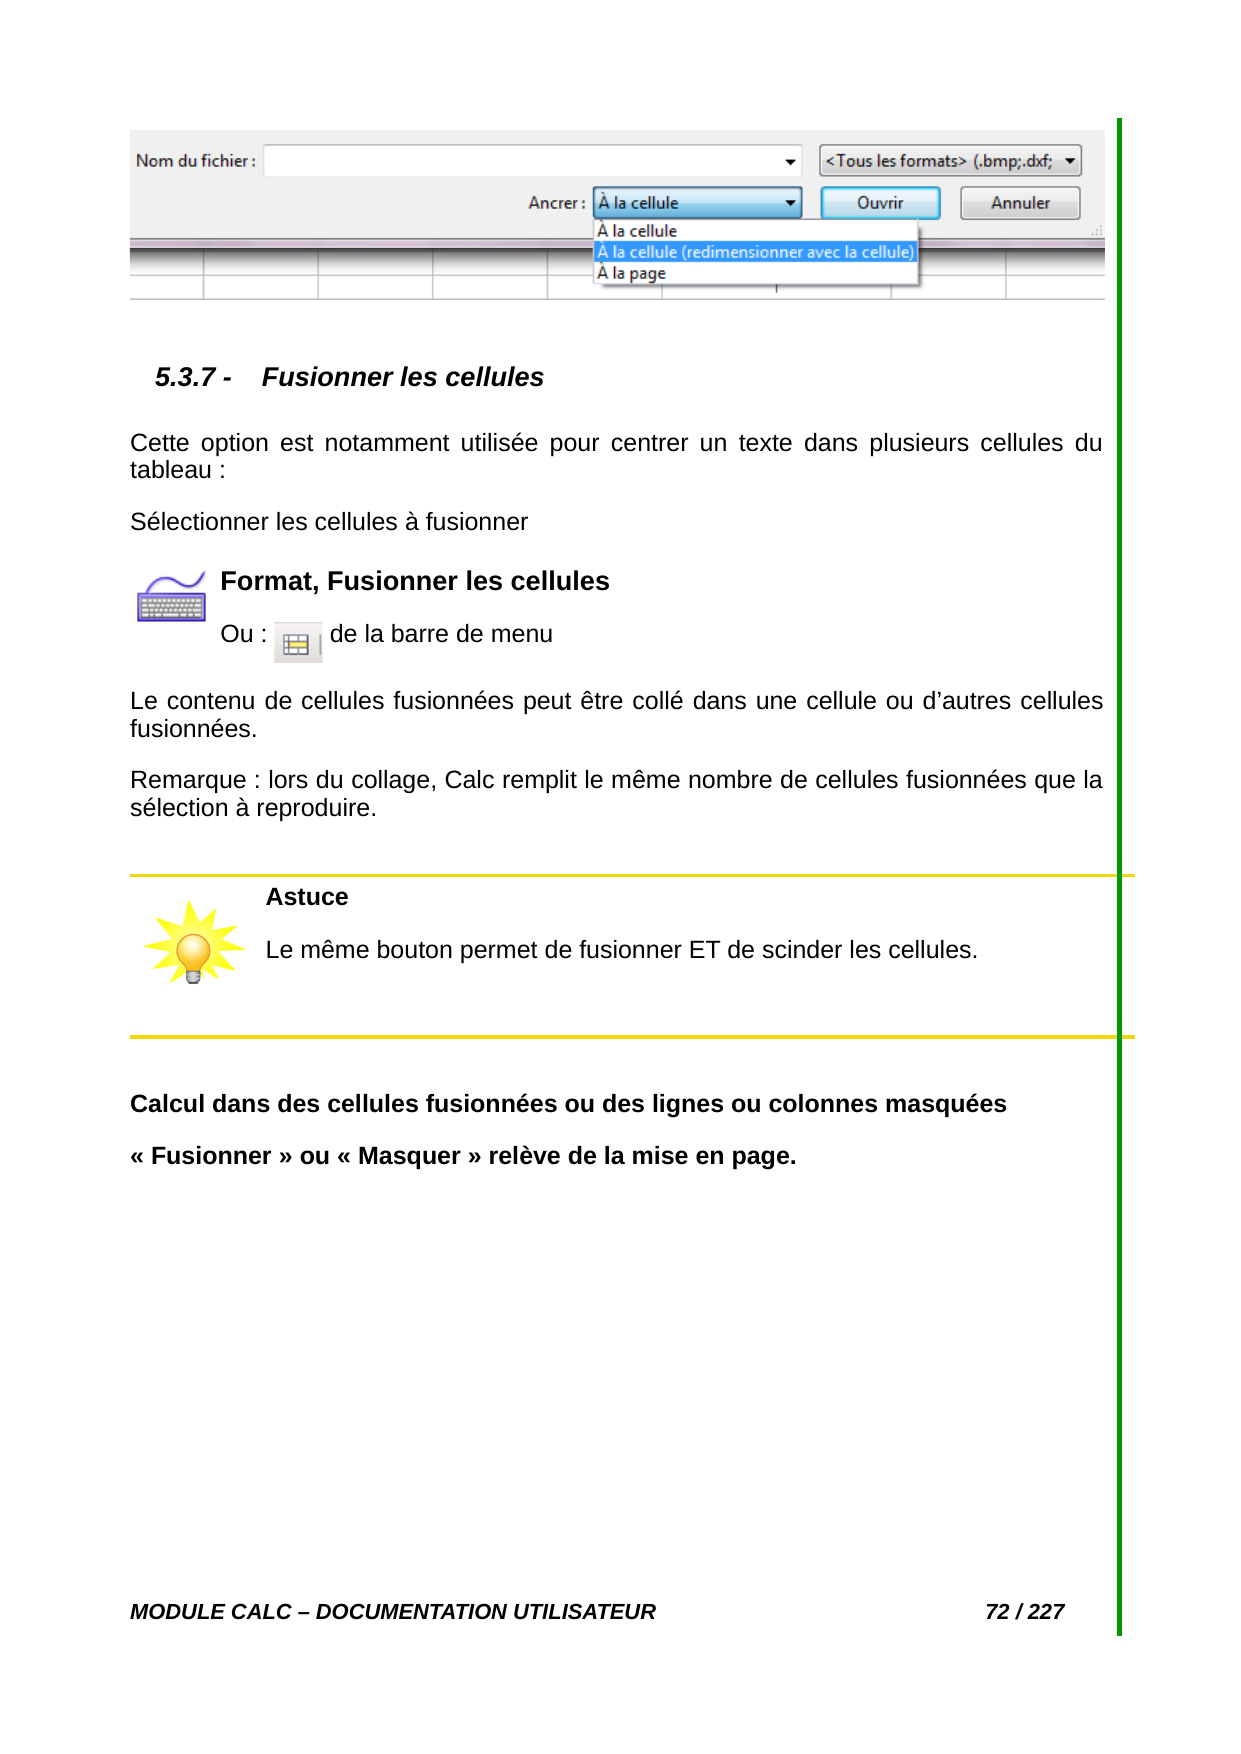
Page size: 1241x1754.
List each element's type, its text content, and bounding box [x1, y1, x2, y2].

table_header [130, 877, 259, 1035]
text « Fusionner » ou « Masquer » relève de la mise en page. [130, 1142, 1105, 1169]
picture [133, 560, 209, 636]
text Ou : de la barre de menu [130, 620, 1105, 654]
text Remarque : lors du collage, Calc remplit le même nombre de cellules fusionnées que la sélection à reproduire. [130, 766, 1105, 822]
text Le contenu de cellules fusionnées peut être collé dans une cellule ou d’autres cellules fusionnées. [130, 687, 1105, 742]
picture [129, 130, 1105, 300]
table_header [1122, 877, 1134, 1035]
picture [274, 622, 323, 663]
text Calcul dans des cellules fusionnées ou des lignes ou colonnes masquées [130, 1090, 1105, 1118]
text Format, Fusionner les cellules [209, 566, 1105, 596]
subtitle Fusionner les cellules [155, 362, 1105, 392]
picture [135, 882, 254, 1001]
text Sélectionner les cellules à fusionner [130, 508, 1105, 536]
text Cette option est notamment utilisée pour centrer un texte dans plusieurs cellules du tableau : [130, 428, 1105, 484]
table_header Astuce Le même bouton permet de fusionner ET de scinder les cellules. [260, 877, 1117, 1035]
